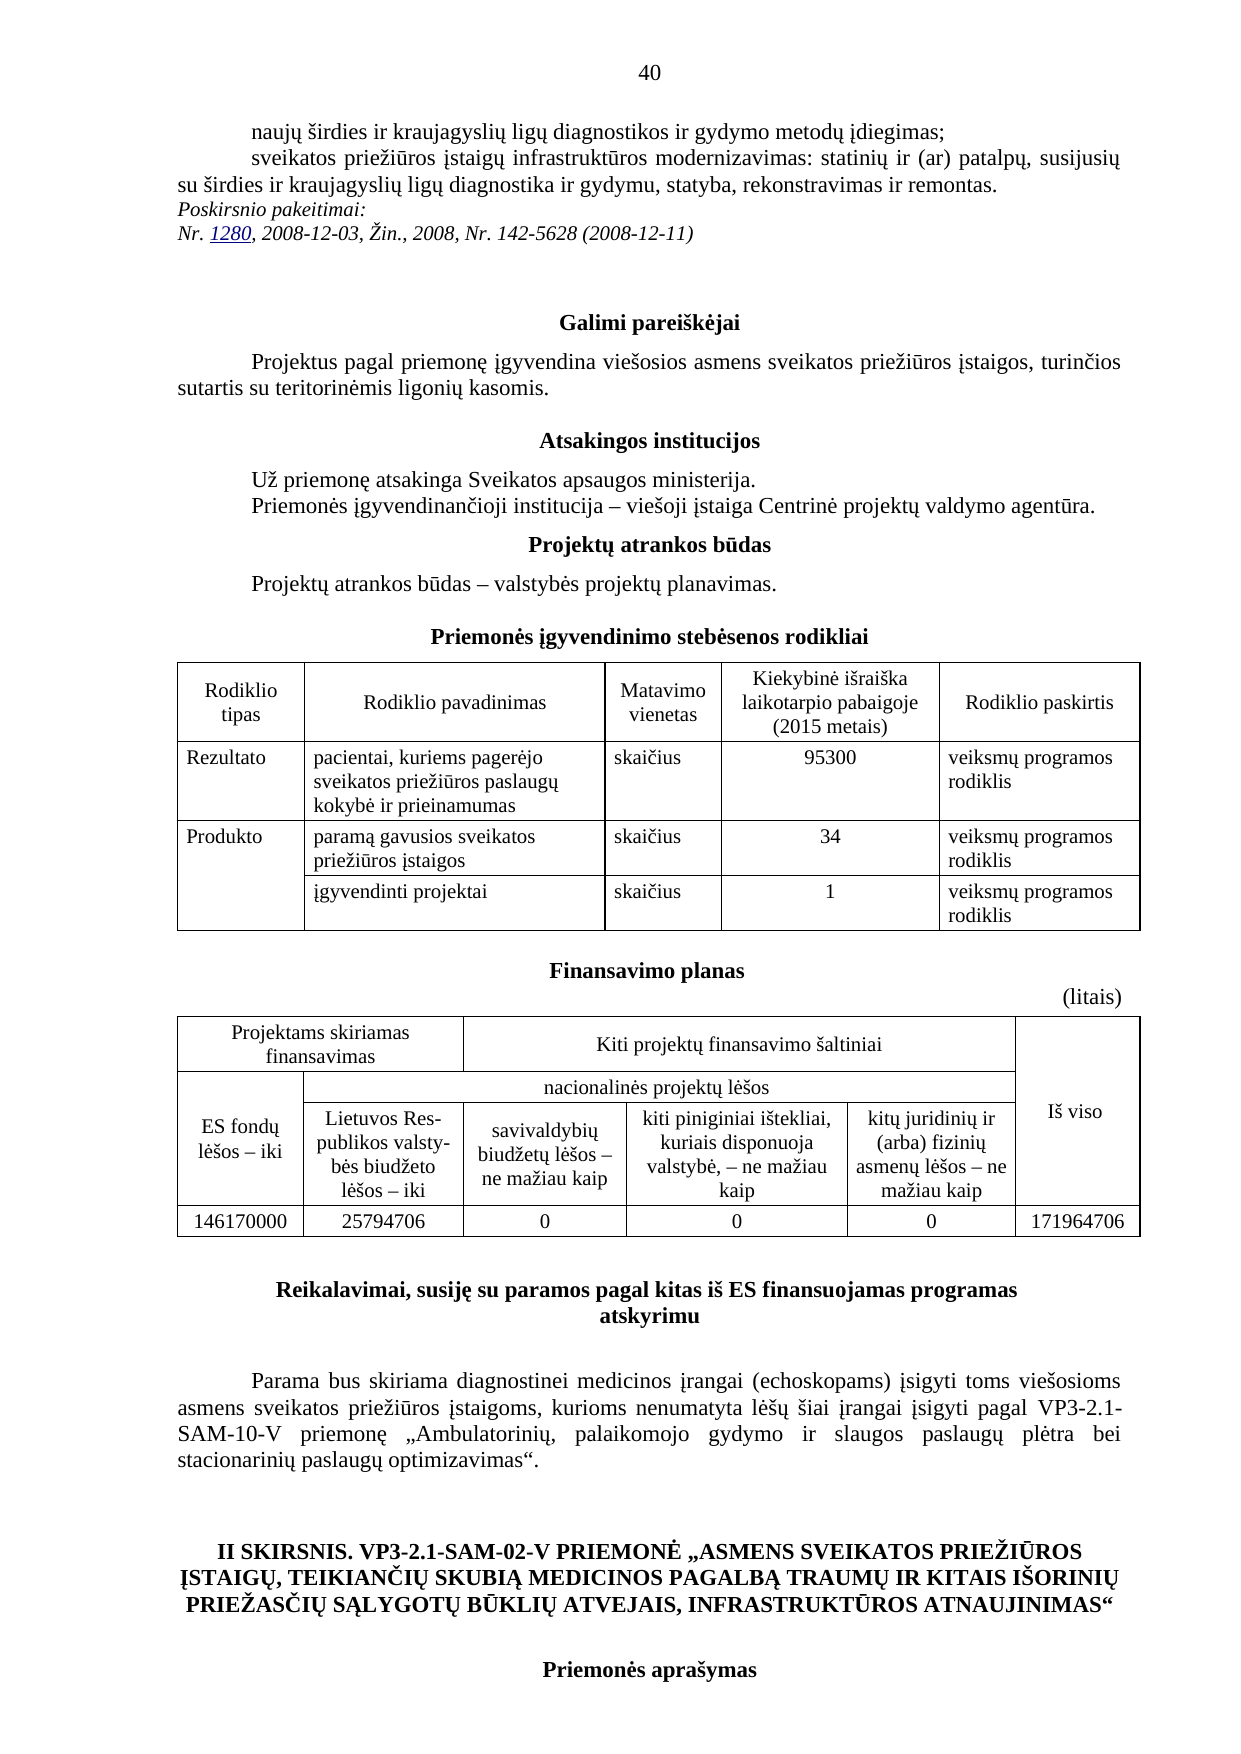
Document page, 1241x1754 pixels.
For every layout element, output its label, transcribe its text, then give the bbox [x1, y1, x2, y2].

text (litais) [177, 983, 1122, 1010]
subtitle Parama bus skiriama diagnostinei medicinos įrangai (echoskopams) įsigyti toms viešosioms asmens sveikatos priežiūros įstaigoms, kurioms nenumatyta lėšų šiai įrangai įsigyti pagal VP3-2.1-SAM-10-V priemonę „Ambulatorinių, palaikomojo gydymo ir slaugos paslaugų plėtra bei stacionarinių paslaugų optimizavimas“. [177, 1367, 1122, 1473]
table_cell 0 [848, 1206, 1015, 1236]
table_header Kiti projektų finansavimo šaltiniai [464, 1017, 1015, 1071]
table_cell 34 [722, 821, 939, 875]
table_header Projektams skiriamas finansavimas [178, 1017, 463, 1071]
table_cell savivaldybių biudžetų lėšos – ne mažiau kaip [464, 1103, 626, 1205]
text Poskirsnio pakeitimai: [177, 197, 1122, 221]
table_header Kiekybinė išraiška laikotarpio pabaigoje (2015 metais) [722, 663, 939, 741]
text naujų širdies ir kraujagyslių ligų diagnostikos ir gydymo metodų įdiegimas; [177, 118, 1122, 144]
table_cell įgyvendinti projektai [305, 876, 604, 930]
table_cell skaičius [606, 742, 721, 820]
table_cell skaičius [606, 821, 721, 875]
table_header Rodiklio tipas [178, 663, 304, 741]
table_header Rodiklio pavadinimas [305, 663, 604, 741]
table_cell veiksmų programos rodiklis [940, 742, 1139, 820]
table_cell nacionalinės projektų lėšos [304, 1072, 1015, 1102]
subtitle II SKIRSNIS. VP3-2.1-SAM-02-V PRIEMONĖ „ASMENS SVEIKATOS PRIEŽIŪROS ĮSTAIGŲ, TEIKIANČIŲ SKUBIĄ MEDICINOS PAGALBĄ TRAUMŲ IR KITAIS IŠORINIŲ PRIEŽASČIŲ SĄLYGOTŲ BŪKLIŲ ATVEJAIS, INFRASTRUKTŪROS ATNAUJINIMAS“ [177, 1538, 1122, 1617]
table_cell pacientai, kuriems pagerėjo sveikatos priežiūros paslaugų kokybė ir prieinamumas [305, 742, 604, 820]
table_header Matavimo vienetas [606, 663, 721, 741]
table_cell 0 [464, 1206, 626, 1236]
table_cell veiksmų programos rodiklis [940, 821, 1139, 875]
table_cell kitų juridinių ir (arba) fizinių asmenų lėšos – ne mažiau kaip [848, 1103, 1015, 1205]
text sveikatos priežiūros įstaigų infrastruktūros modernizavimas: statinių ir (ar) patalpų, susijusių su širdies ir kraujagyslių ligų diagnostika ir gydymu, statyba, rekonstravimas ir remontas. [177, 144, 1122, 197]
table_cell Rezultato [178, 742, 304, 820]
text Priemonės įgyvendinimo stebėsenos rodikliai [177, 623, 1122, 649]
table_cell 146170000 [178, 1206, 303, 1236]
text Projektus pagal priemonę įgyvendina viešosios asmens sveikatos priežiūros įstaigos, turinčios sutartis su teritorinėmis ligonių kasomis. [177, 348, 1122, 401]
text Priemonės aprašymas [177, 1656, 1122, 1682]
text Projektų atrankos būdas [177, 531, 1122, 557]
table_cell ES fondų lėšos – iki [178, 1072, 303, 1205]
table_cell veiksmų programos rodiklis [940, 876, 1139, 930]
table_cell 171964706 [1016, 1206, 1139, 1236]
table_cell 95300 [722, 742, 939, 820]
table_cell 0 [627, 1206, 847, 1236]
table_cell 1 [722, 876, 939, 930]
table_cell paramą gavusios sveikatos priežiūros įstaigos [305, 821, 604, 875]
text Galimi pareiškėjai [177, 309, 1122, 336]
text Nr. 1280, 2008-12-03, Žin., 2008, Nr. 142-5628 (2008-12-11) [177, 221, 1122, 245]
text Už priemonę atsakinga Sveikatos apsaugos ministerija. [177, 466, 1122, 492]
table_cell kiti piniginiai ištekliai, kuriais disponuoja valstybė, – ne mažiau kaip [627, 1103, 847, 1205]
subtitle Reikalavimai, susiję su paramos pagal kitas iš ES finansuojamas programas atskyrimu [177, 1276, 1122, 1329]
table_cell skaičius [606, 876, 721, 930]
table_cell Produkto [178, 821, 304, 930]
text Atsakingos institucijos [177, 427, 1122, 453]
table_header Rodiklio paskirtis [940, 663, 1139, 741]
text Priemonės įgyvendinančioji institucija – viešoji įstaiga Centrinė projektų valdymo agentūra. [177, 492, 1122, 519]
table_header Iš viso [1016, 1017, 1139, 1205]
table_cell 25794706 [304, 1206, 463, 1236]
text Finansavimo planas [177, 957, 1122, 983]
table_cell Lietuvos Res­publikos valsty­bės biudžeto lėšos – iki [304, 1103, 463, 1205]
text Projektų atrankos būdas – valstybės projektų planavimas. [177, 570, 1122, 596]
